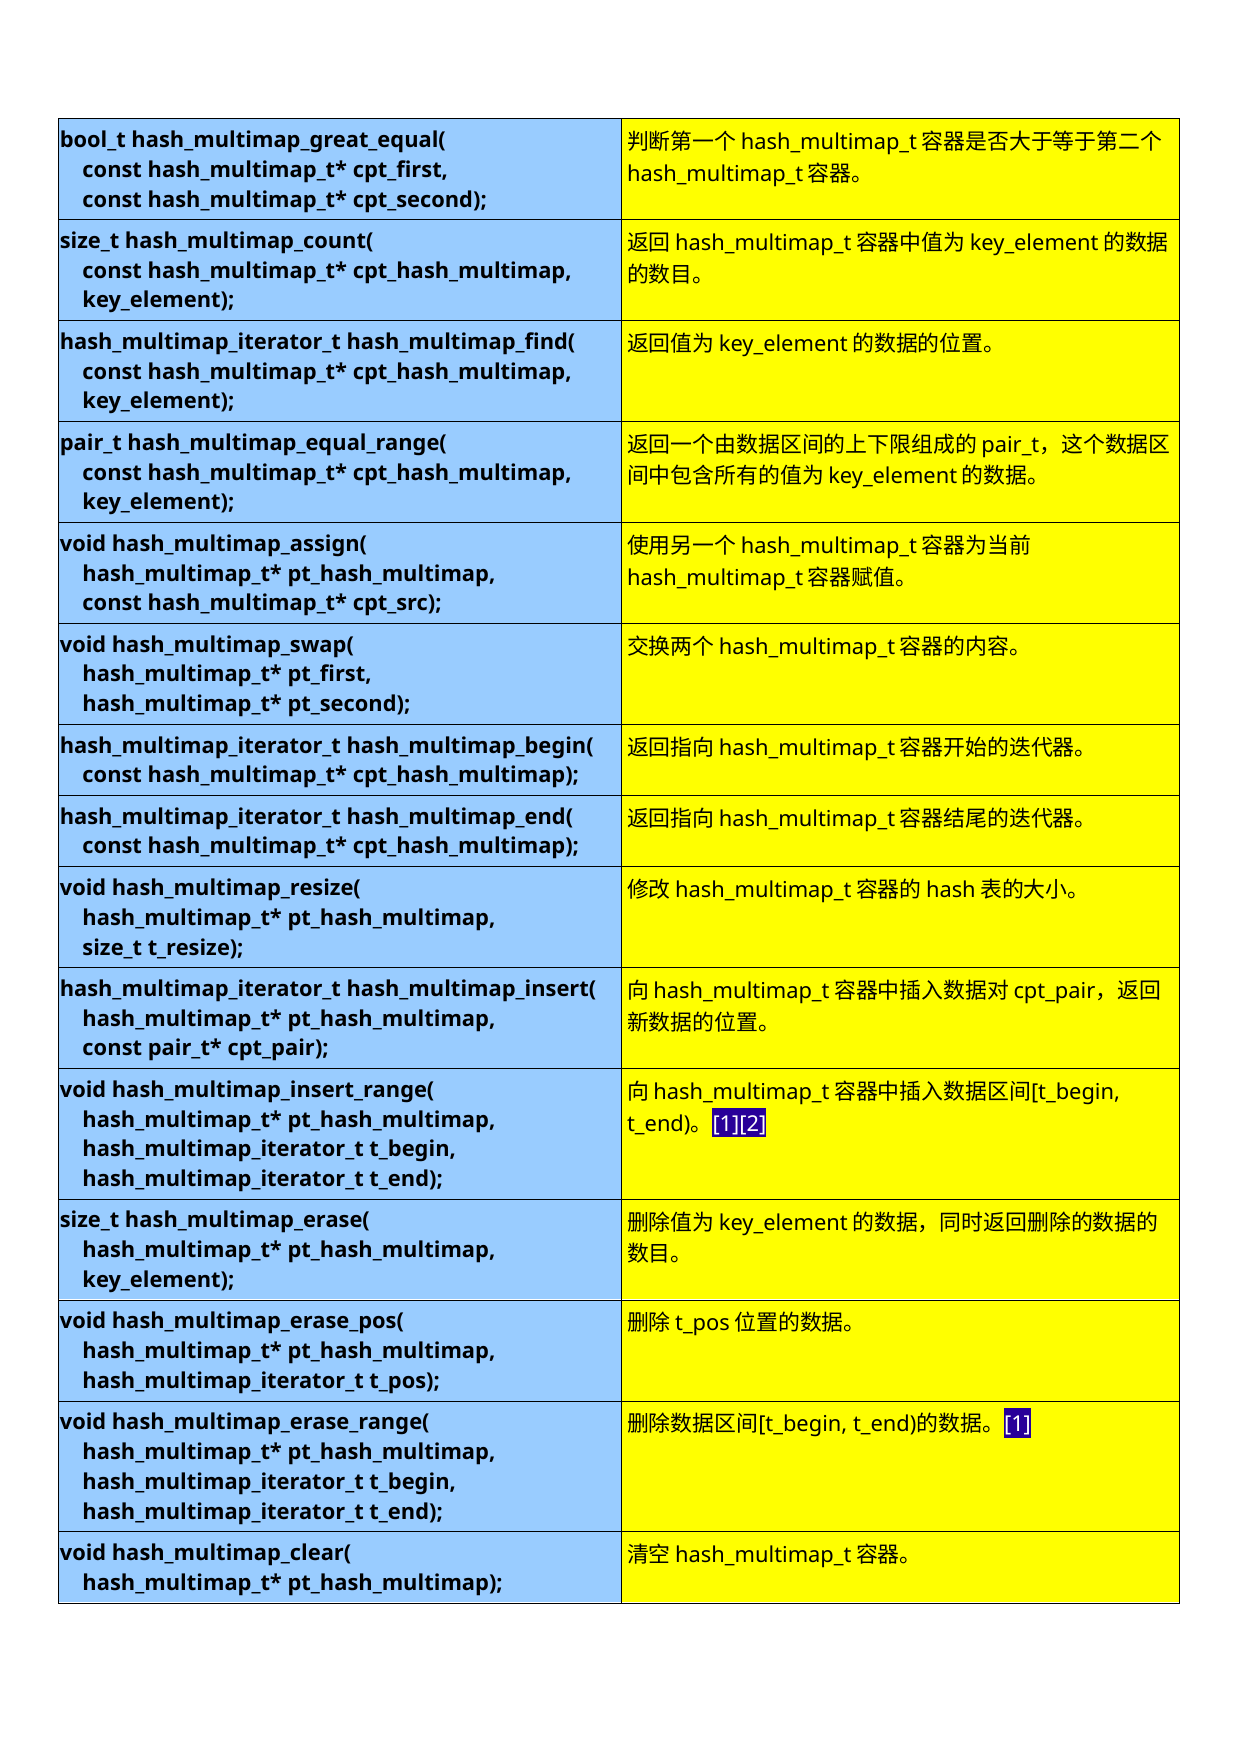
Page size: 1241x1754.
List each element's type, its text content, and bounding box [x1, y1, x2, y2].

table_cell 返回指向hash_multimap_t容器开始的迭代器。 [622, 725, 1179, 795]
table_cell hash_multimap_iterator_t hash_multimap_end( const hash_multimap_t* cpt_hash_multimap); [59, 796, 621, 866]
table_cell 返回指向hash_multimap_t容器结尾的迭代器。 [622, 796, 1179, 866]
table_cell void hash_multimap_erase_pos( hash_multimap_t* pt_hash_multimap, hash_multimap_iterator_t t_pos); [59, 1301, 621, 1401]
table_cell 向hash_multimap_t容器中插入数据区间[t_begin, t_end)。[1][2] [622, 1069, 1179, 1199]
table_cell 删除值为key_element的数据，同时返回删除的数据的数目。 [622, 1200, 1179, 1299]
table_cell hash_multimap_iterator_t hash_multimap_begin( const hash_multimap_t* cpt_hash_multimap); [59, 725, 621, 795]
table_cell void hash_multimap_erase_range( hash_multimap_t* pt_hash_multimap, hash_multimap_iterator_t t_begin, hash_multimap_iterator_t t_end); [59, 1402, 621, 1531]
table_cell 判断第一个hash_multimap_t容器是否大于等于第二个hash_multimap_t容器。 [622, 119, 1179, 219]
table_cell hash_multimap_iterator_t hash_multimap_find( const hash_multimap_t* cpt_hash_multimap, key_element); [59, 321, 621, 421]
table_cell void hash_multimap_insert_range( hash_multimap_t* pt_hash_multimap, hash_multimap_iterator_t t_begin, hash_multimap_iterator_t t_end); [59, 1069, 621, 1199]
table_cell void hash_multimap_swap( hash_multimap_t* pt_first, hash_multimap_t* pt_second); [59, 624, 621, 724]
table_cell bool_t hash_multimap_great_equal( const hash_multimap_t* cpt_first, const hash_multimap_t* cpt_second); [59, 119, 621, 219]
table_cell hash_multimap_iterator_t hash_multimap_insert( hash_multimap_t* pt_hash_multimap, const pair_t* cpt_pair); [59, 968, 621, 1068]
table_cell 返回hash_multimap_t容器中值为key_element的数据的数目。 [622, 220, 1179, 320]
table_cell size_t hash_multimap_erase( hash_multimap_t* pt_hash_multimap, key_element); [59, 1200, 621, 1299]
table_cell void hash_multimap_clear( hash_multimap_t* pt_hash_multimap); [59, 1532, 621, 1602]
table_cell void hash_multimap_assign( hash_multimap_t* pt_hash_multimap, const hash_multimap_t* cpt_src); [59, 523, 621, 623]
table_cell 删除数据区间[t_begin, t_end)的数据。[1] [622, 1402, 1179, 1531]
table_cell 使用另一个hash_multimap_t容器为当前hash_multimap_t容器赋值。 [622, 523, 1179, 623]
table_cell 清空hash_multimap_t容器。 [622, 1532, 1179, 1602]
table_cell 向hash_multimap_t容器中插入数据对cpt_pair，返回新数据的位置。 [622, 968, 1179, 1068]
table_cell 修改hash_multimap_t容器的hash表的大小。 [622, 867, 1179, 967]
table_cell pair_t hash_multimap_equal_range( const hash_multimap_t* cpt_hash_multimap, key_element); [59, 422, 621, 522]
table_cell void hash_multimap_resize( hash_multimap_t* pt_hash_multimap, size_t t_resize); [59, 867, 621, 967]
table_cell 返回值为key_element的数据的位置。 [622, 321, 1179, 421]
table_cell size_t hash_multimap_count( const hash_multimap_t* cpt_hash_multimap, key_element); [59, 220, 621, 320]
table_cell 删除t_pos位置的数据。 [622, 1301, 1179, 1401]
table_cell 返回一个由数据区间的上下限组成的pair_t，这个数据区间中包含所有的值为key_element的数据。 [622, 422, 1179, 522]
table_cell 交换两个hash_multimap_t容器的内容。 [622, 624, 1179, 724]
